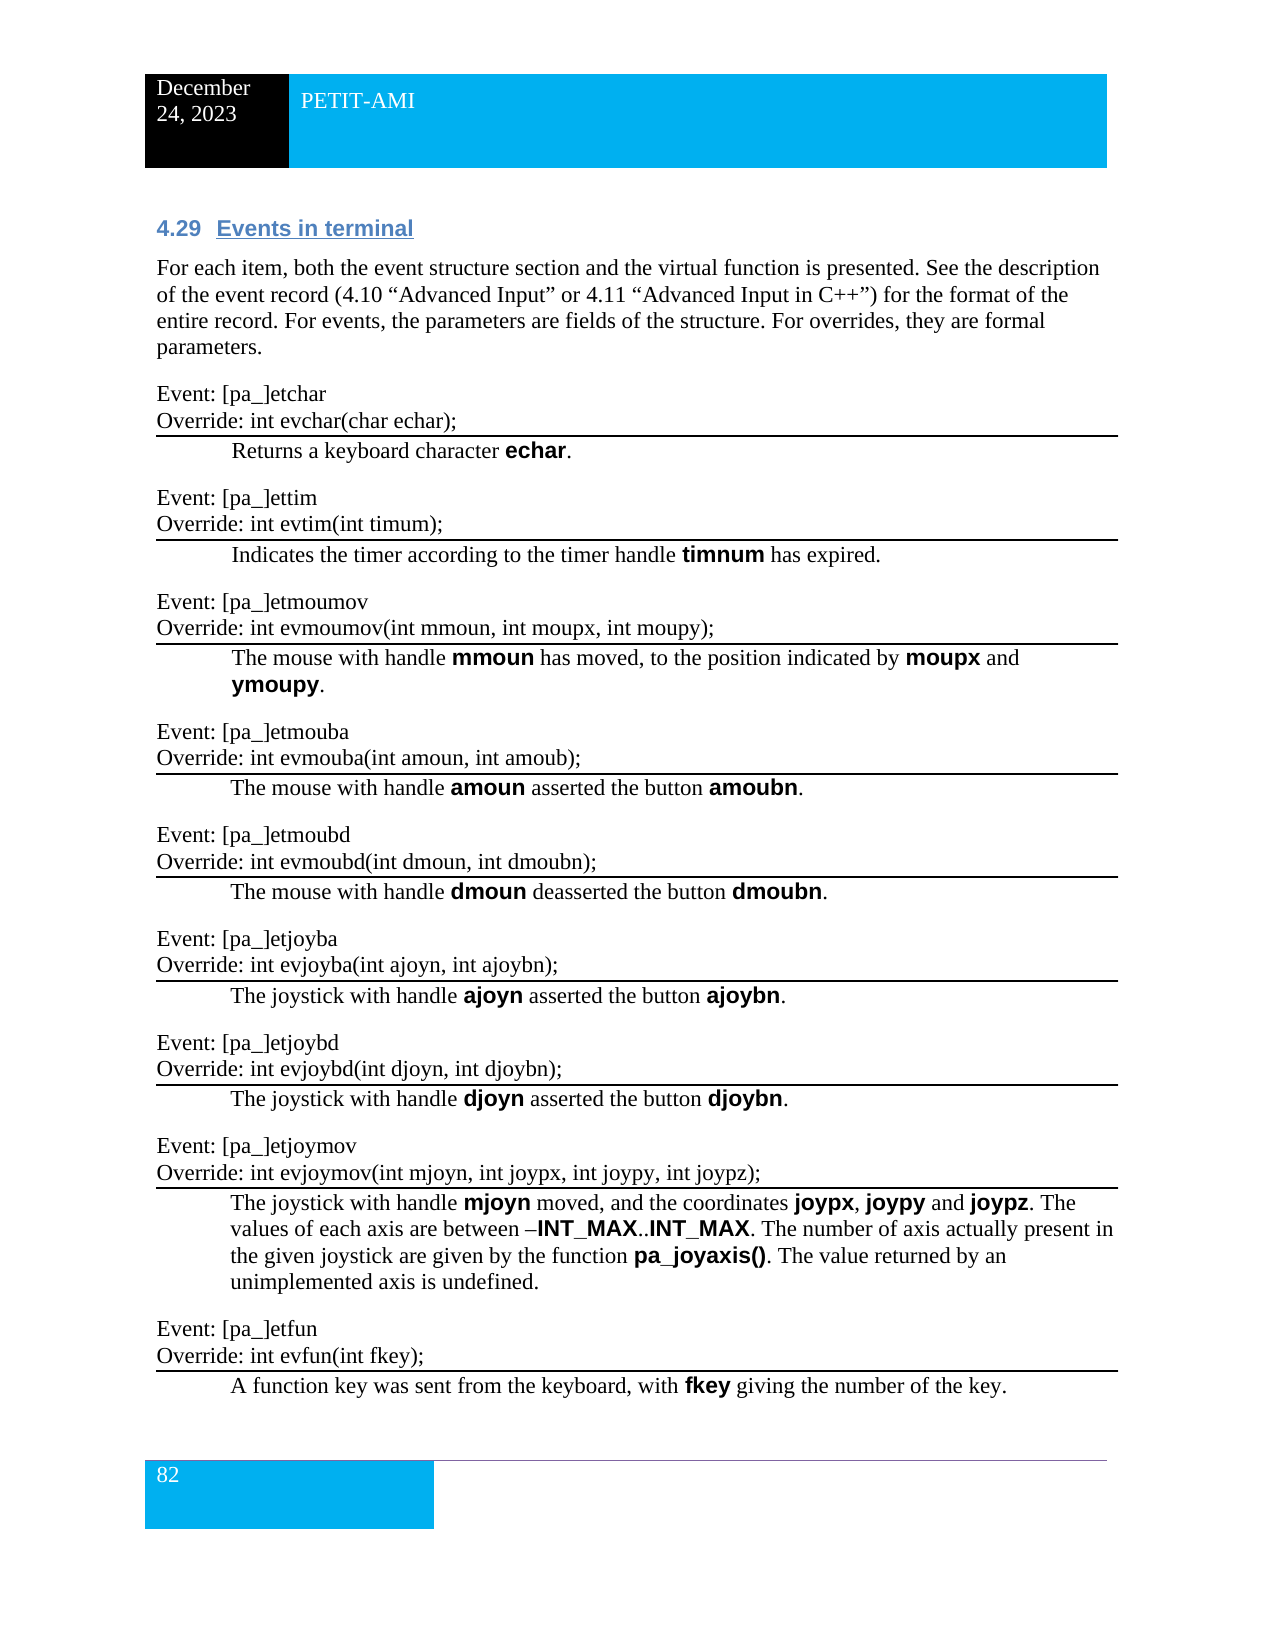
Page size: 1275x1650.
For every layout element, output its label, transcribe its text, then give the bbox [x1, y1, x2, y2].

text Event: [pa_]etfun [156, 1315, 1118, 1342]
text For each item, both the event structure section and the virtual function is presented. See the description of the event record (8.10 “Advanced Input” or 8.11 “Advanced Input in C++”) for the format of the entire record. For events, the parameters are fields of the structure. For overrides, they are formal parameters. [156, 254, 1118, 360]
text Event: [pa_]etjoyba [156, 925, 1118, 952]
text Event: [pa_]etchar [156, 381, 1118, 407]
text Override: int evfun(int fkey); [156, 1342, 1118, 1370]
text Event: [pa_]etmoubd [156, 822, 1118, 848]
text The joystick with handle ajoyn asserted the button ajoybn. [156, 982, 1118, 1008]
text Override: int evmoumov(int mmoun, int moupx, int moupy); [156, 614, 1118, 643]
text Event: [pa_]etjoybd [156, 1029, 1118, 1055]
text Override: int evtim(int timum); [156, 511, 1118, 539]
text Event: [pa_]etjoymov [156, 1132, 1118, 1159]
text The joystick with handle djoyn asserted the button djoybn. [156, 1086, 1118, 1112]
text The mouse with handle dmoun deasserted the button dmoubn. [156, 878, 1118, 904]
text A function key was sent from the keyboard, with fkey giving the number of the key. [230, 1372, 1118, 1398]
text Override: int evmoubd(int dmoun, int dmoubn); [156, 848, 1118, 876]
text Override: int evchar(char echar); [156, 407, 1118, 435]
text Indicates the timer according to the timer handle timnum has expired. [156, 541, 1118, 567]
text The mouse with handle mmoun has moved, to the position indicated by moupx and ymoupy. [231, 645, 1118, 697]
text Event: [pa_]etmouba [156, 718, 1118, 744]
text Returns a keyboard character echar. [156, 437, 1118, 463]
text Override: int evmouba(int amoun, int amoub); [156, 744, 1118, 773]
text Event: [pa_]etmoumov [156, 588, 1118, 614]
text The mouse with handle amoun asserted the button amoubn. [156, 775, 1118, 801]
text Event: [pa_]ettim [156, 484, 1118, 511]
text Override: int evjoybd(int djoyn, int djoybn); [156, 1055, 1118, 1084]
text Override: int evjoymov(int mjoyn, int joypx, int joypy, int joypz); [156, 1159, 1118, 1187]
subtitle Events in terminal [156, 215, 1118, 242]
text Override: int evjoyba(int ajoyn, int ajoybn); [156, 952, 1118, 980]
text The joystick with handle mjoyn moved, and the coordinates joypx, joypy and joypz. The values of each axis are between –INT_MAX..INT_MAX. The number of axis actually present in the given joystick are given by the function pa_joyaxis(). The value returned by an unimplemented axis is undefined. [230, 1189, 1118, 1294]
